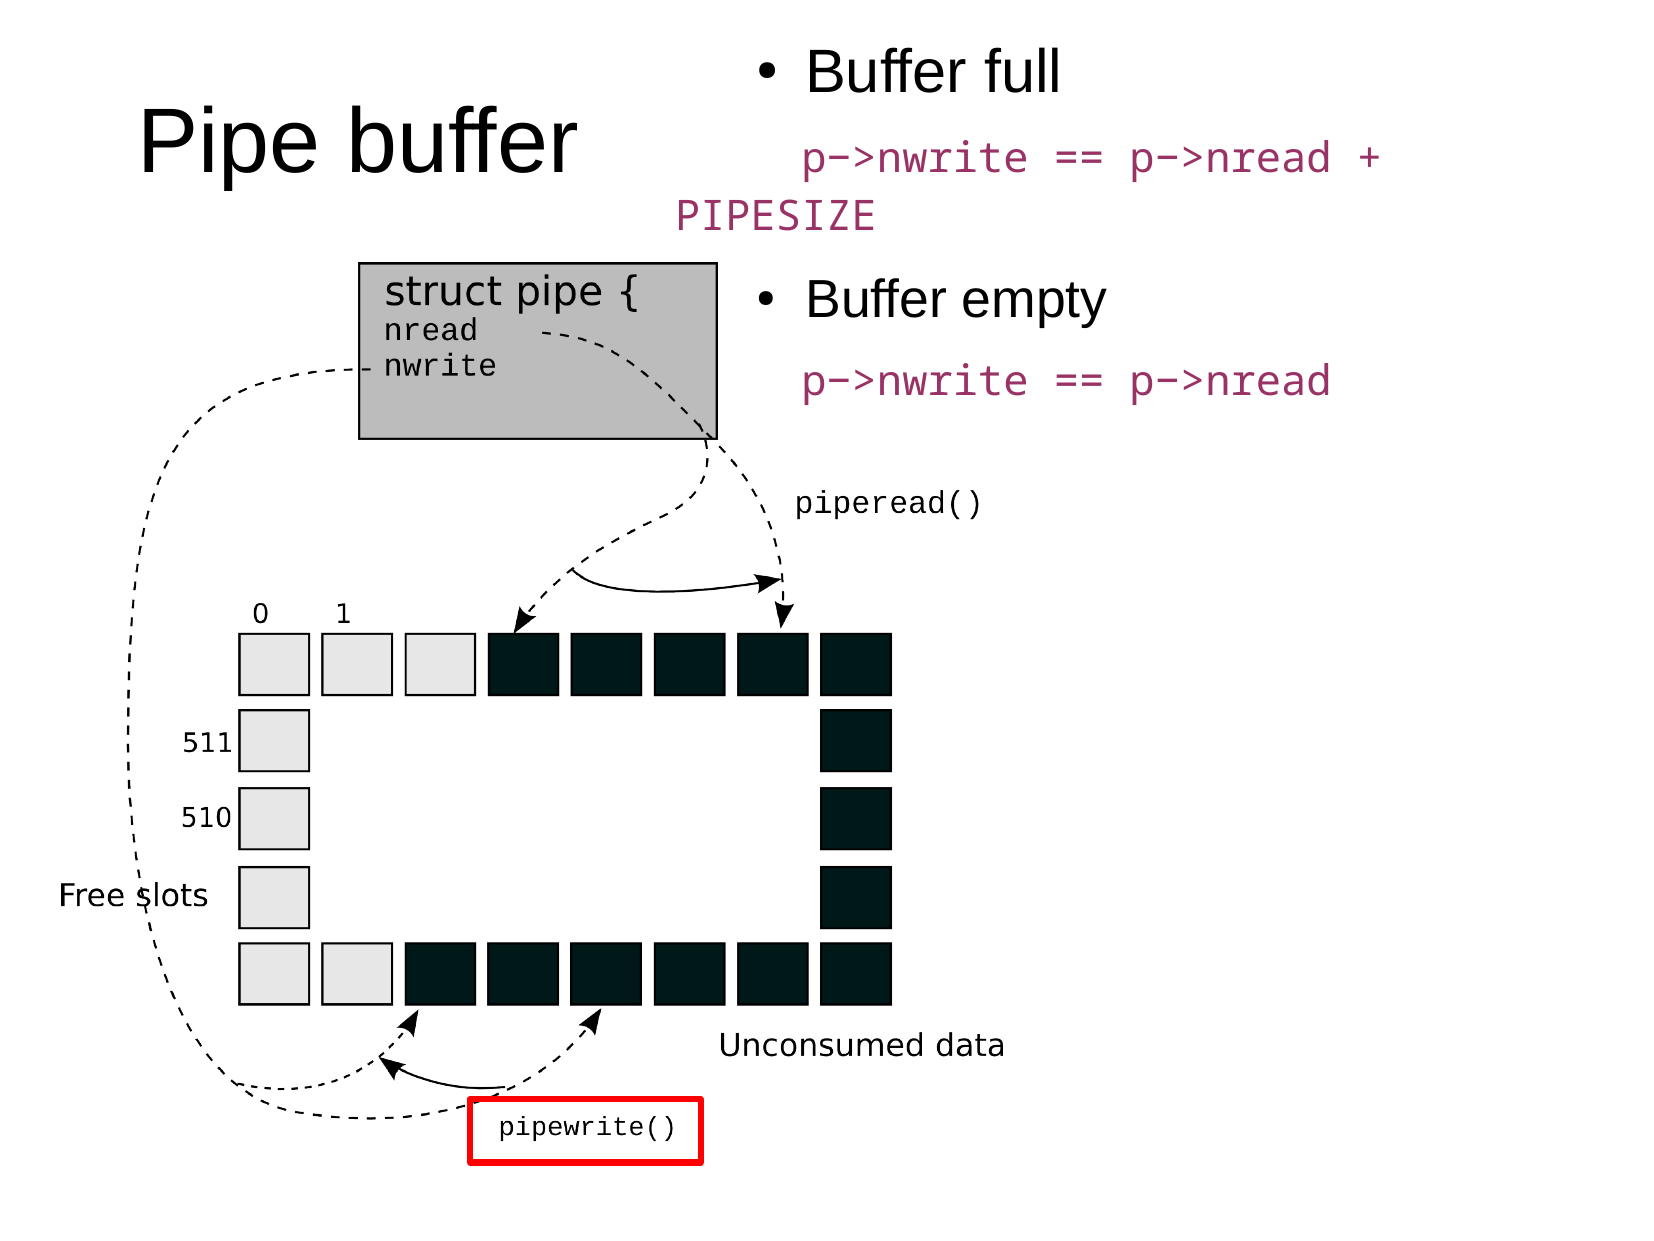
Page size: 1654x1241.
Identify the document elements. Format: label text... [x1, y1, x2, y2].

title Pipe buffer [41, 37, 675, 245]
picture [61, 262, 1003, 1184]
list Buffer full p−>nwrite == p−>nread + PIPESIZE Buffer empty p−>nwrite == p−>nread [675, 37, 1609, 413]
